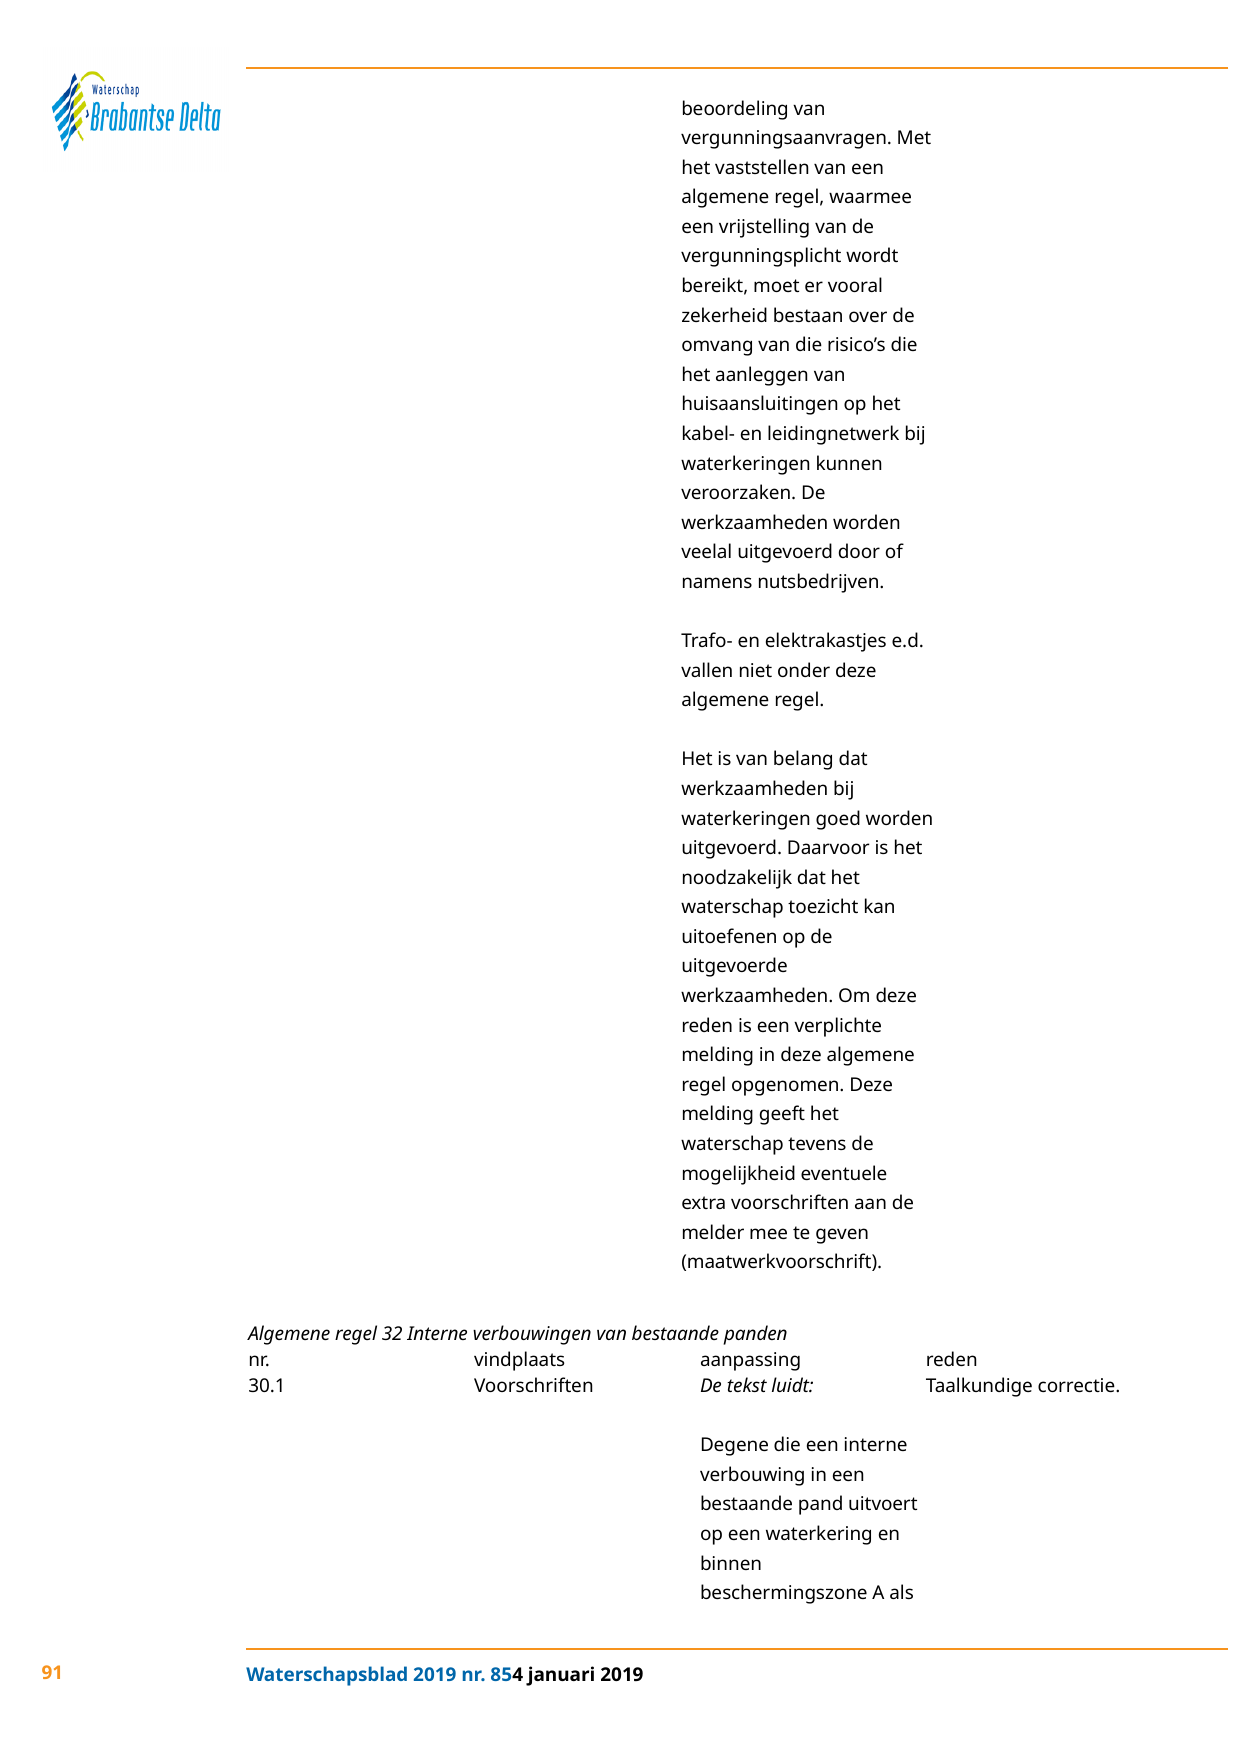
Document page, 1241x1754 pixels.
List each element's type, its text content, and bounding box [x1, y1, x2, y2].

table_cell De tekst luidt: Degene die een interne verbouwing in een bestaande pand uitvoert op een waterkering en binnen beschermingszone A als [700, 1372, 926, 1605]
table_cell [465, 95, 681, 1274]
text Algemene regel 32 Interne verbouwingen van bestaande panden [248, 1321, 1152, 1346]
picture [41, 47, 231, 172]
table_cell Voorschriften [474, 1372, 700, 1605]
table_header reden [926, 1346, 1152, 1372]
table_cell Taalkundige correctie. [926, 1372, 1152, 1605]
table_header aanpassing [700, 1346, 926, 1372]
table_cell [248, 95, 464, 1274]
table_header nr. [248, 1346, 474, 1372]
table_cell 30.1 [248, 1372, 474, 1605]
table_header vindplaats [474, 1346, 700, 1372]
table_cell [935, 95, 1152, 1274]
table_cell beoordeling van vergunningsaanvragen. Met het vaststellen van een algemene regel, waarmee een vrijstelling van de vergunningsplicht wordt bereikt, moet er vooral zekerheid bestaan over de omvang van die risico’s die het aanleggen van huisaansluitingen op het kabel- en leidingnetwerk bij waterkeringen kunnen veroorzaken. De werkzaamheden worden veelal uitgevoerd door of namens nutsbedrijven. Trafo- en elektrakastjes e.d. vallen niet onder deze algemene regel. Het is van belang dat werkzaamheden bij waterkeringen goed worden uitgevoerd. Daarvoor is het noodzakelijk dat het waterschap toezicht kan uitoefenen op de uitgevoerde werkzaamheden. Om deze reden is een verplichte melding in deze algemene regel opgenomen. Deze melding geeft het waterschap tevens de mogelijkheid eventuele extra voorschriften aan de melder mee te geven (maatwerkvoorschrift). [681, 95, 935, 1274]
